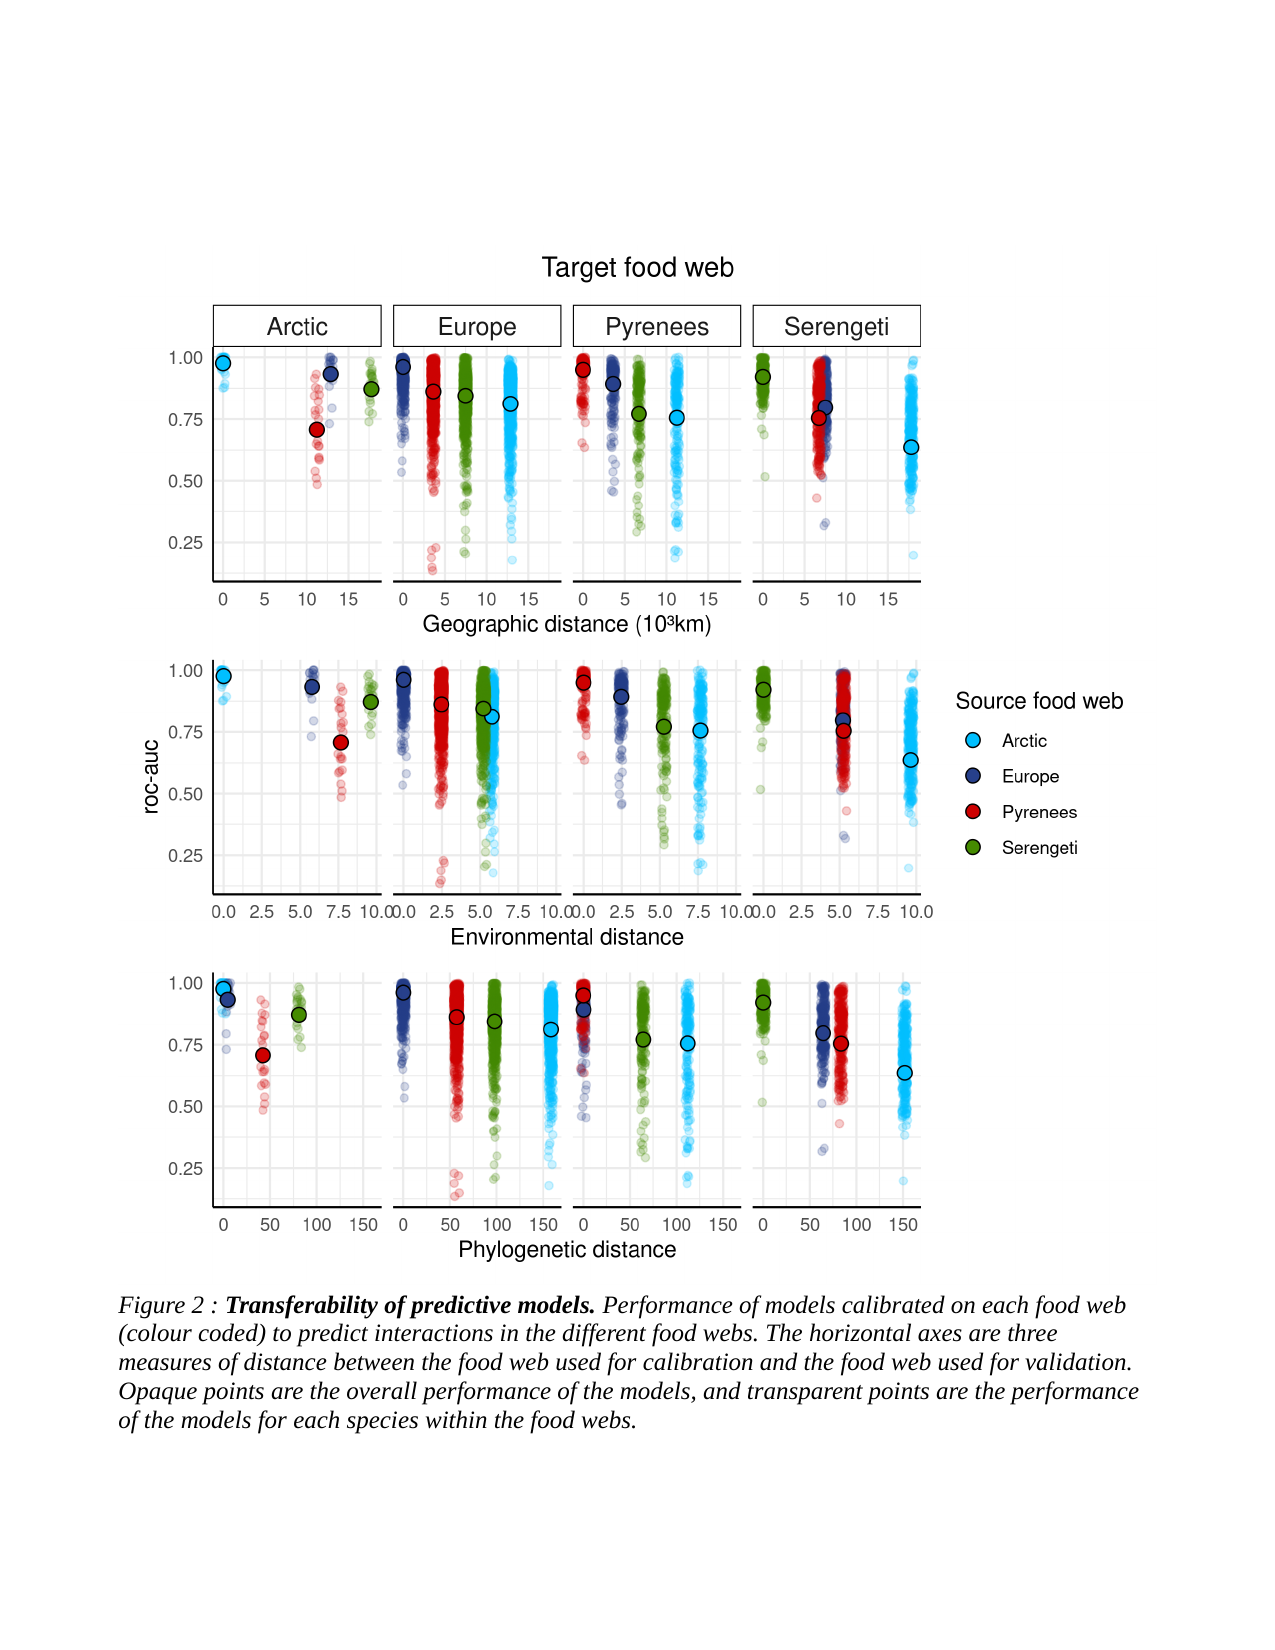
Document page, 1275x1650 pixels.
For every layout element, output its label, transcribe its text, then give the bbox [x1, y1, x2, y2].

text Figure 2 : Transferability of predictive models. Performance of models calibrated on each food web (colour coded) to predict interactions in the different food webs. The horizontal axes are three measures of distance between the food web used for calibration and the food web used for validation. Opaque points are the overall performance of the models, and transparent points are the performance of the models for each species within the food webs. [118, 1285, 1157, 1433]
picture [118, 245, 1157, 1285]
